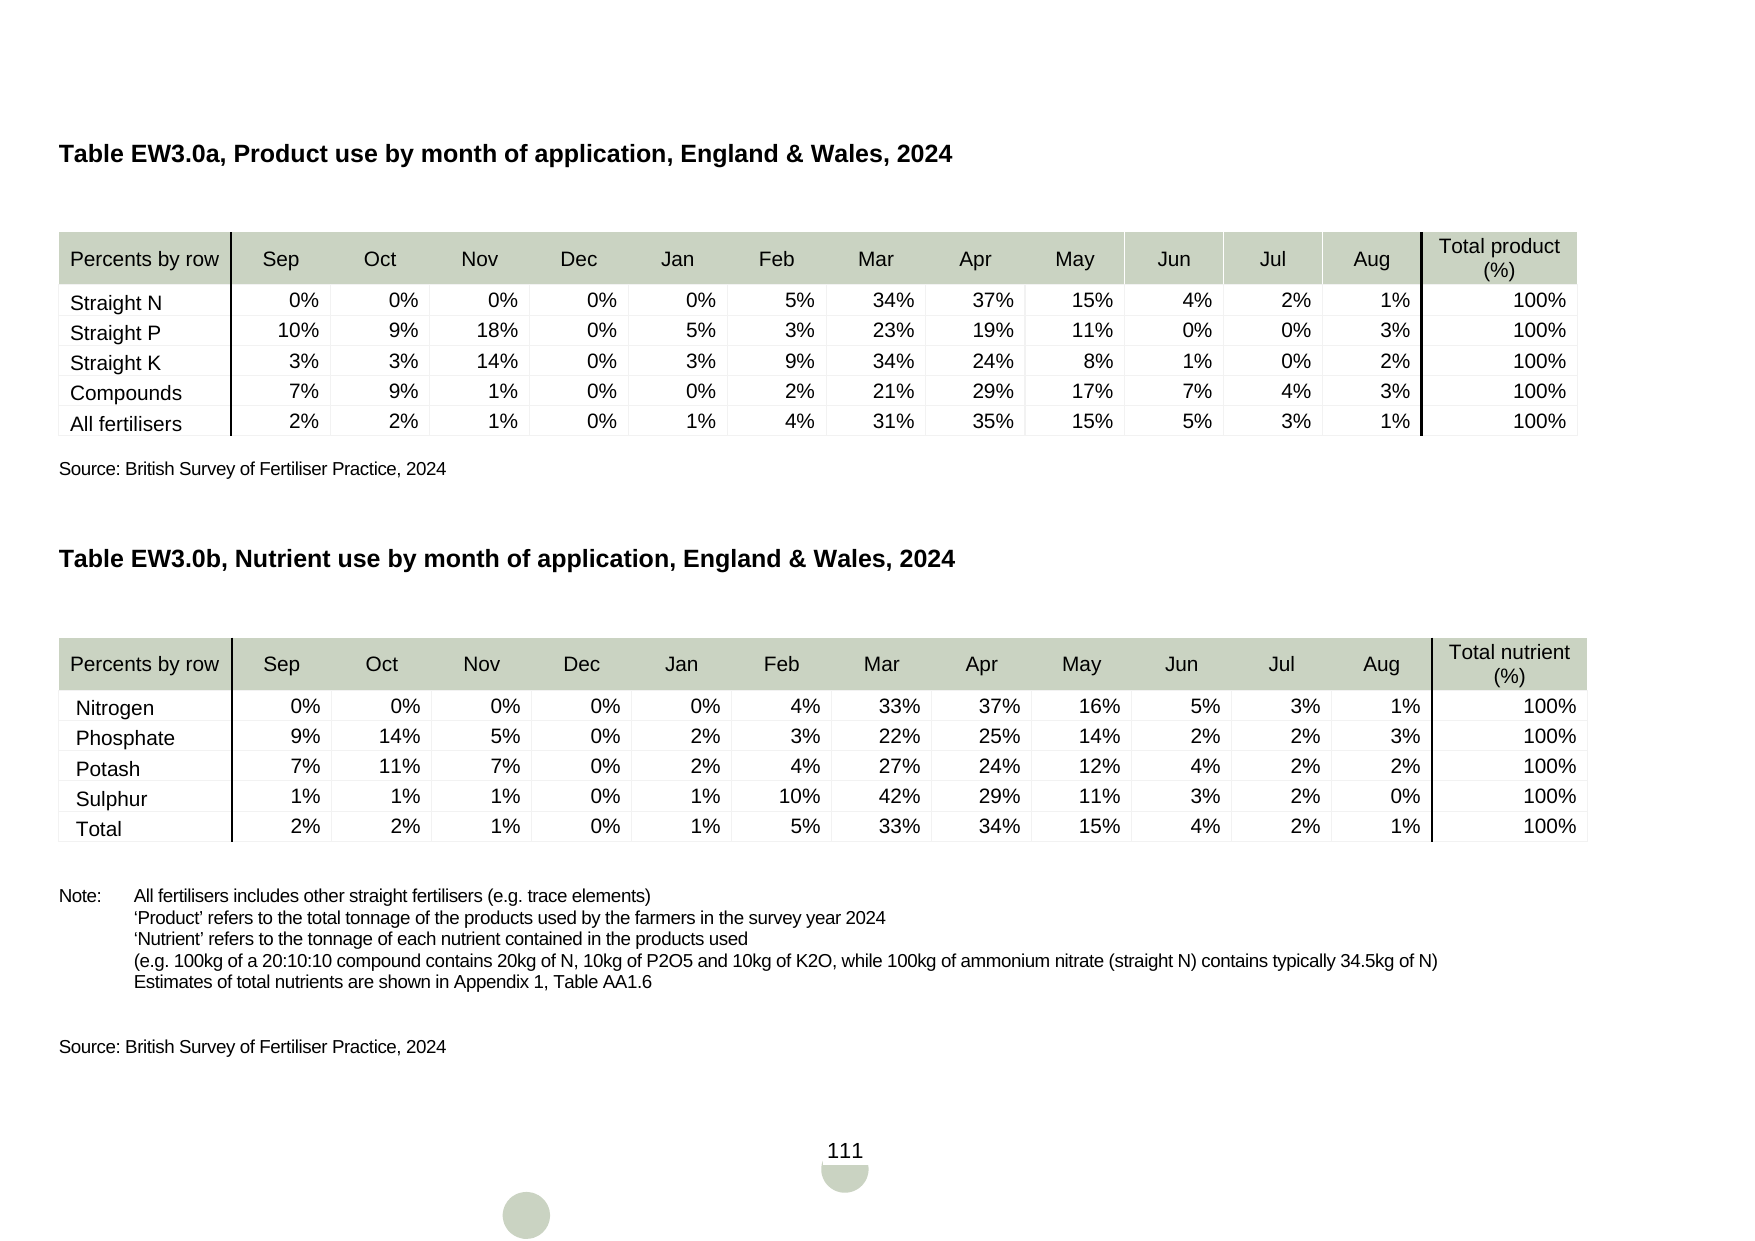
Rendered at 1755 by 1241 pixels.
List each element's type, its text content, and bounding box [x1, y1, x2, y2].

table_header Apr [932, 638, 1032, 690]
table_header Mar [832, 638, 932, 690]
table_cell 100% [1423, 376, 1577, 405]
table_cell 100% [1433, 721, 1587, 750]
table_cell 100% [1433, 781, 1587, 811]
text Source: British Survey of Fertiliser Practice, 2024 [58, 458, 1559, 479]
table_cell 9% [331, 376, 429, 405]
table_cell 11% [332, 751, 431, 780]
table_cell 0% [432, 691, 531, 720]
table_cell Compounds [59, 376, 230, 405]
table_cell 2% [232, 406, 330, 435]
table_cell 2% [332, 812, 431, 841]
table_cell Straight K [59, 346, 230, 375]
table_cell 0% [332, 691, 431, 720]
table_cell 33% [832, 691, 931, 720]
table_cell 2% [233, 812, 331, 841]
table_cell 7% [233, 751, 331, 780]
table_cell 0% [331, 285, 429, 314]
table_cell 15% [1026, 406, 1124, 435]
table_cell 100% [1423, 285, 1577, 314]
table_cell 2% [632, 721, 731, 750]
table_cell 11% [1032, 781, 1131, 811]
table_cell 0% [1332, 781, 1431, 811]
table_header Jan [632, 638, 732, 690]
table_cell 19% [926, 316, 1024, 345]
table_cell 2% [331, 406, 429, 435]
table_header Total nutrient (%) [1433, 638, 1587, 690]
table_cell 2% [1224, 285, 1322, 314]
table_cell 4% [732, 691, 831, 720]
table_header May [1032, 638, 1132, 690]
table_cell 37% [932, 691, 1031, 720]
table_cell 3% [1232, 691, 1331, 720]
table_header Aug [1332, 638, 1431, 690]
table_cell 33% [832, 812, 931, 841]
table_cell 18% [430, 316, 529, 345]
table_header May [1025, 232, 1124, 284]
table_header Dec [529, 232, 628, 284]
table_cell 35% [926, 406, 1024, 435]
table_cell 9% [728, 346, 826, 375]
table_cell 23% [827, 316, 925, 345]
table_cell 3% [1323, 316, 1420, 345]
table_cell 1% [629, 406, 727, 435]
table_cell 0% [532, 691, 631, 720]
table_cell 1% [332, 781, 431, 811]
table_cell 3% [1323, 376, 1420, 405]
table_header Apr [926, 232, 1025, 284]
table_cell Sulphur [59, 781, 231, 811]
text Note: All fertilisers includes other straight fertilisers (e.g. trace elements) [58, 885, 1559, 907]
table_cell 22% [832, 721, 931, 750]
table_header Total product (%) [1423, 232, 1577, 284]
table_cell 3% [629, 346, 727, 375]
table_cell 4% [1132, 812, 1231, 841]
table_cell 1% [432, 812, 531, 841]
table_cell 0% [532, 721, 631, 750]
table_cell 0% [532, 781, 631, 811]
table_cell 14% [332, 721, 431, 750]
table_cell 100% [1433, 751, 1587, 780]
table_cell 4% [732, 751, 831, 780]
table_header Aug [1323, 232, 1420, 284]
table_header Jul [1232, 638, 1332, 690]
table_cell 0% [430, 285, 529, 314]
table_cell 7% [1125, 376, 1223, 405]
table_cell 14% [1032, 721, 1131, 750]
table_header Sep [232, 232, 330, 284]
table_cell Potash [59, 751, 231, 780]
table_cell 16% [1032, 691, 1131, 720]
table_cell 5% [629, 316, 727, 345]
table_cell 0% [530, 376, 628, 405]
table_header Feb [727, 232, 826, 284]
table_cell 4% [1132, 751, 1231, 780]
table_cell 31% [827, 406, 925, 435]
table_cell 0% [1224, 316, 1322, 345]
table_cell 1% [1323, 285, 1420, 314]
table_cell 3% [1132, 781, 1231, 811]
table_cell 0% [629, 376, 727, 405]
table_cell 5% [1125, 406, 1223, 435]
table_cell 1% [430, 376, 529, 405]
table_cell 1% [632, 781, 731, 811]
table_cell 0% [632, 691, 731, 720]
table_cell 17% [1026, 376, 1124, 405]
table_cell 2% [1232, 721, 1331, 750]
table_cell 8% [1026, 346, 1124, 375]
table_cell 3% [331, 346, 429, 375]
subtitle Table EW3.0a, Product use by month of application, England & Wales, 2024 [58, 139, 1559, 168]
table_cell 4% [1125, 285, 1223, 314]
table_header Nov [430, 232, 529, 284]
table_cell 2% [1232, 812, 1331, 841]
table_header Percents by row [59, 638, 231, 690]
table_cell Nitrogen [59, 691, 231, 720]
table_cell 21% [827, 376, 925, 405]
table_cell 11% [1026, 316, 1124, 345]
table_cell 7% [232, 376, 330, 405]
table_cell 100% [1423, 406, 1577, 435]
table_cell 14% [430, 346, 529, 375]
table_cell Straight P [59, 316, 230, 345]
table_cell 1% [632, 812, 731, 841]
table_cell 9% [233, 721, 331, 750]
text ‘Nutrient’ refers to the tonnage of each nutrient contained in the products used [58, 928, 1559, 950]
table_cell 2% [728, 376, 826, 405]
table_header Mar [826, 232, 926, 284]
table_cell 12% [1032, 751, 1131, 780]
table_cell 2% [632, 751, 731, 780]
table_cell 0% [232, 285, 330, 314]
table_cell 24% [926, 346, 1024, 375]
table_cell 5% [432, 721, 531, 750]
table_cell 34% [827, 346, 925, 375]
table_cell 100% [1433, 812, 1587, 841]
table_header Oct [330, 232, 430, 284]
table_cell 7% [432, 751, 531, 780]
table_cell 25% [932, 721, 1031, 750]
table_cell 34% [932, 812, 1031, 841]
table_cell 2% [1232, 751, 1331, 780]
table_cell 1% [1332, 691, 1431, 720]
table_cell Total [59, 812, 231, 841]
table_header Nov [432, 638, 532, 690]
table_header Jun [1132, 638, 1232, 690]
table_cell 1% [1125, 346, 1223, 375]
table_cell 100% [1423, 316, 1577, 345]
table_header Jul [1224, 232, 1322, 284]
table_cell 5% [728, 285, 826, 314]
table_cell 100% [1433, 691, 1587, 720]
table_cell 2% [1132, 721, 1231, 750]
table_cell 42% [832, 781, 931, 811]
table_cell 0% [530, 285, 628, 314]
text (e.g. 100kg of a 20:10:10 compound contains 20kg of N, 10kg of P2O5 and 10kg of K2O, while 100kg of ammonium nitrate (straight N) contains typically 34.5kg of N) [58, 950, 1559, 971]
table_cell 1% [1323, 406, 1420, 435]
table_cell 3% [1224, 406, 1322, 435]
table_cell 1% [430, 406, 529, 435]
table_header Percents by row [59, 232, 230, 284]
table_cell 0% [530, 316, 628, 345]
table_cell 100% [1423, 346, 1577, 375]
table_cell 0% [530, 406, 628, 435]
table_cell 0% [532, 812, 631, 841]
table_cell 0% [233, 691, 331, 720]
table_cell 0% [629, 285, 727, 314]
table_cell Straight N [59, 285, 230, 314]
table_cell 5% [1132, 691, 1231, 720]
table_cell 2% [1332, 751, 1431, 780]
table_cell 37% [926, 285, 1024, 314]
table_header Feb [732, 638, 832, 690]
table_cell 4% [1224, 376, 1322, 405]
table_cell 0% [1125, 316, 1223, 345]
text ‘Product’ refers to the total tonnage of the products used by the farmers in the survey year 2024 [58, 907, 1559, 928]
table_cell 5% [732, 812, 831, 841]
table_cell 0% [530, 346, 628, 375]
table_cell 29% [932, 781, 1031, 811]
table_cell 3% [732, 721, 831, 750]
table_header Jun [1125, 232, 1223, 284]
text Estimates of total nutrients are shown in Appendix 1, Table AA1.6 [58, 971, 1559, 993]
table_cell 24% [932, 751, 1031, 780]
table_header Sep [233, 638, 332, 690]
table_cell Phosphate [59, 721, 231, 750]
table_cell 1% [233, 781, 331, 811]
text Source: British Survey of Fertiliser Practice, 2024 [58, 1036, 1559, 1057]
table_cell 10% [732, 781, 831, 811]
table_cell 9% [331, 316, 429, 345]
table_cell 15% [1032, 812, 1131, 841]
table_cell 29% [926, 376, 1024, 405]
table_cell 27% [832, 751, 931, 780]
subtitle Table EW3.0b, Nutrient use by month of application, England & Wales, 2024 [58, 544, 1559, 573]
table_cell 0% [532, 751, 631, 780]
table_cell 3% [1332, 721, 1431, 750]
table_cell 2% [1232, 781, 1331, 811]
table_cell 2% [1323, 346, 1420, 375]
table_cell 4% [728, 406, 826, 435]
table_header Oct [332, 638, 432, 690]
table_cell All fertilisers [59, 406, 230, 435]
table_header Dec [532, 638, 632, 690]
table_header Jan [628, 232, 727, 284]
table_cell 34% [827, 285, 925, 314]
table_cell 3% [232, 346, 330, 375]
table_cell 1% [1332, 812, 1431, 841]
table_cell 15% [1026, 285, 1124, 314]
table_cell 0% [1224, 346, 1322, 375]
table_cell 1% [432, 781, 531, 811]
table_cell 3% [728, 316, 826, 345]
table_cell 10% [232, 316, 330, 345]
